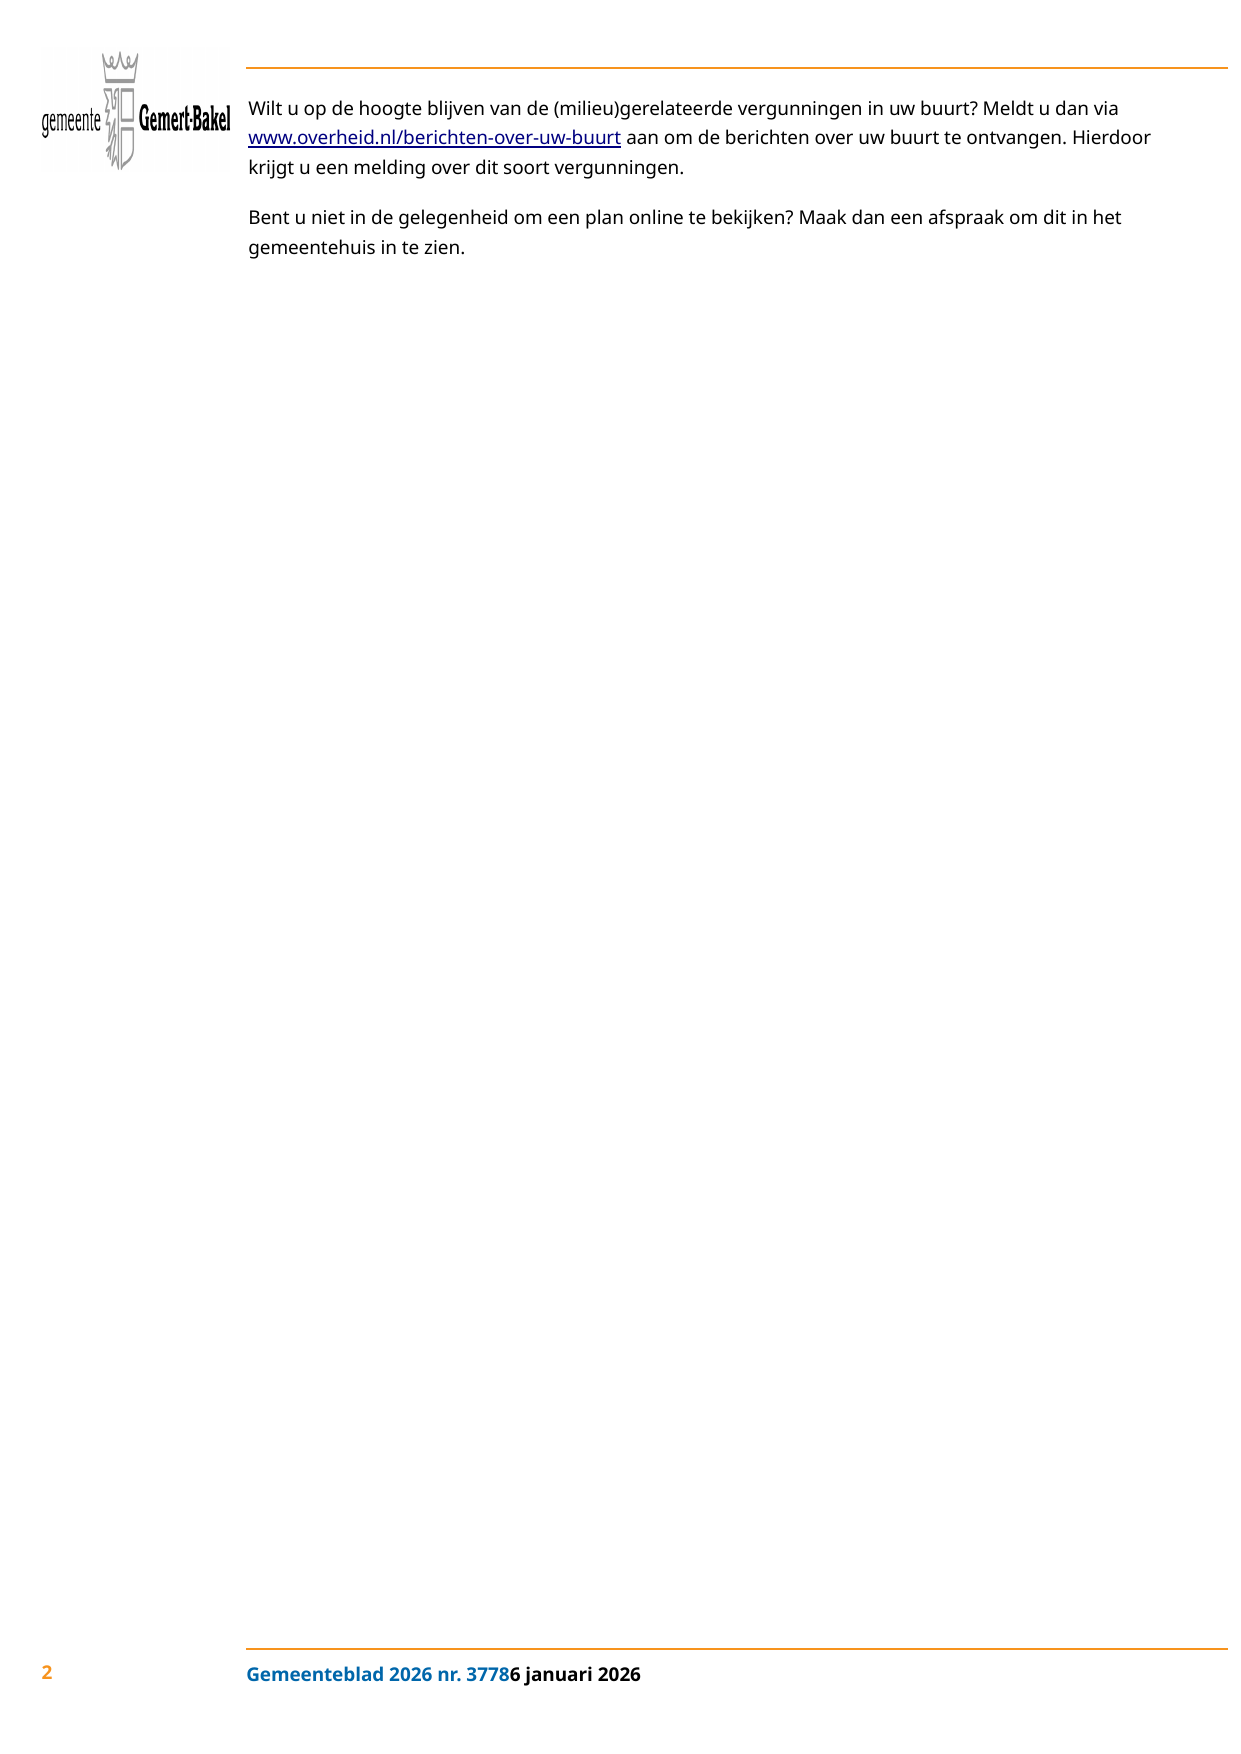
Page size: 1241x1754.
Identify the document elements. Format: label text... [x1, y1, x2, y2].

text Bent u niet in de gelegenheid om een plan online te bekijken? Maak dan een afspraak om dit in het gemeentehuis in te zien. [248, 204, 1152, 260]
picture [41, 47, 231, 172]
text Wilt u op de hoogte blijven van de (milieu)gerelateerde vergunningen in uw buurt? Meldt u dan via www.overheid.nl/berichten-over-uw-buurt aan om de berichten over uw buurt te ontvangen. Hierdoor krijgt u een melding over dit soort vergunningen. [248, 95, 1152, 180]
